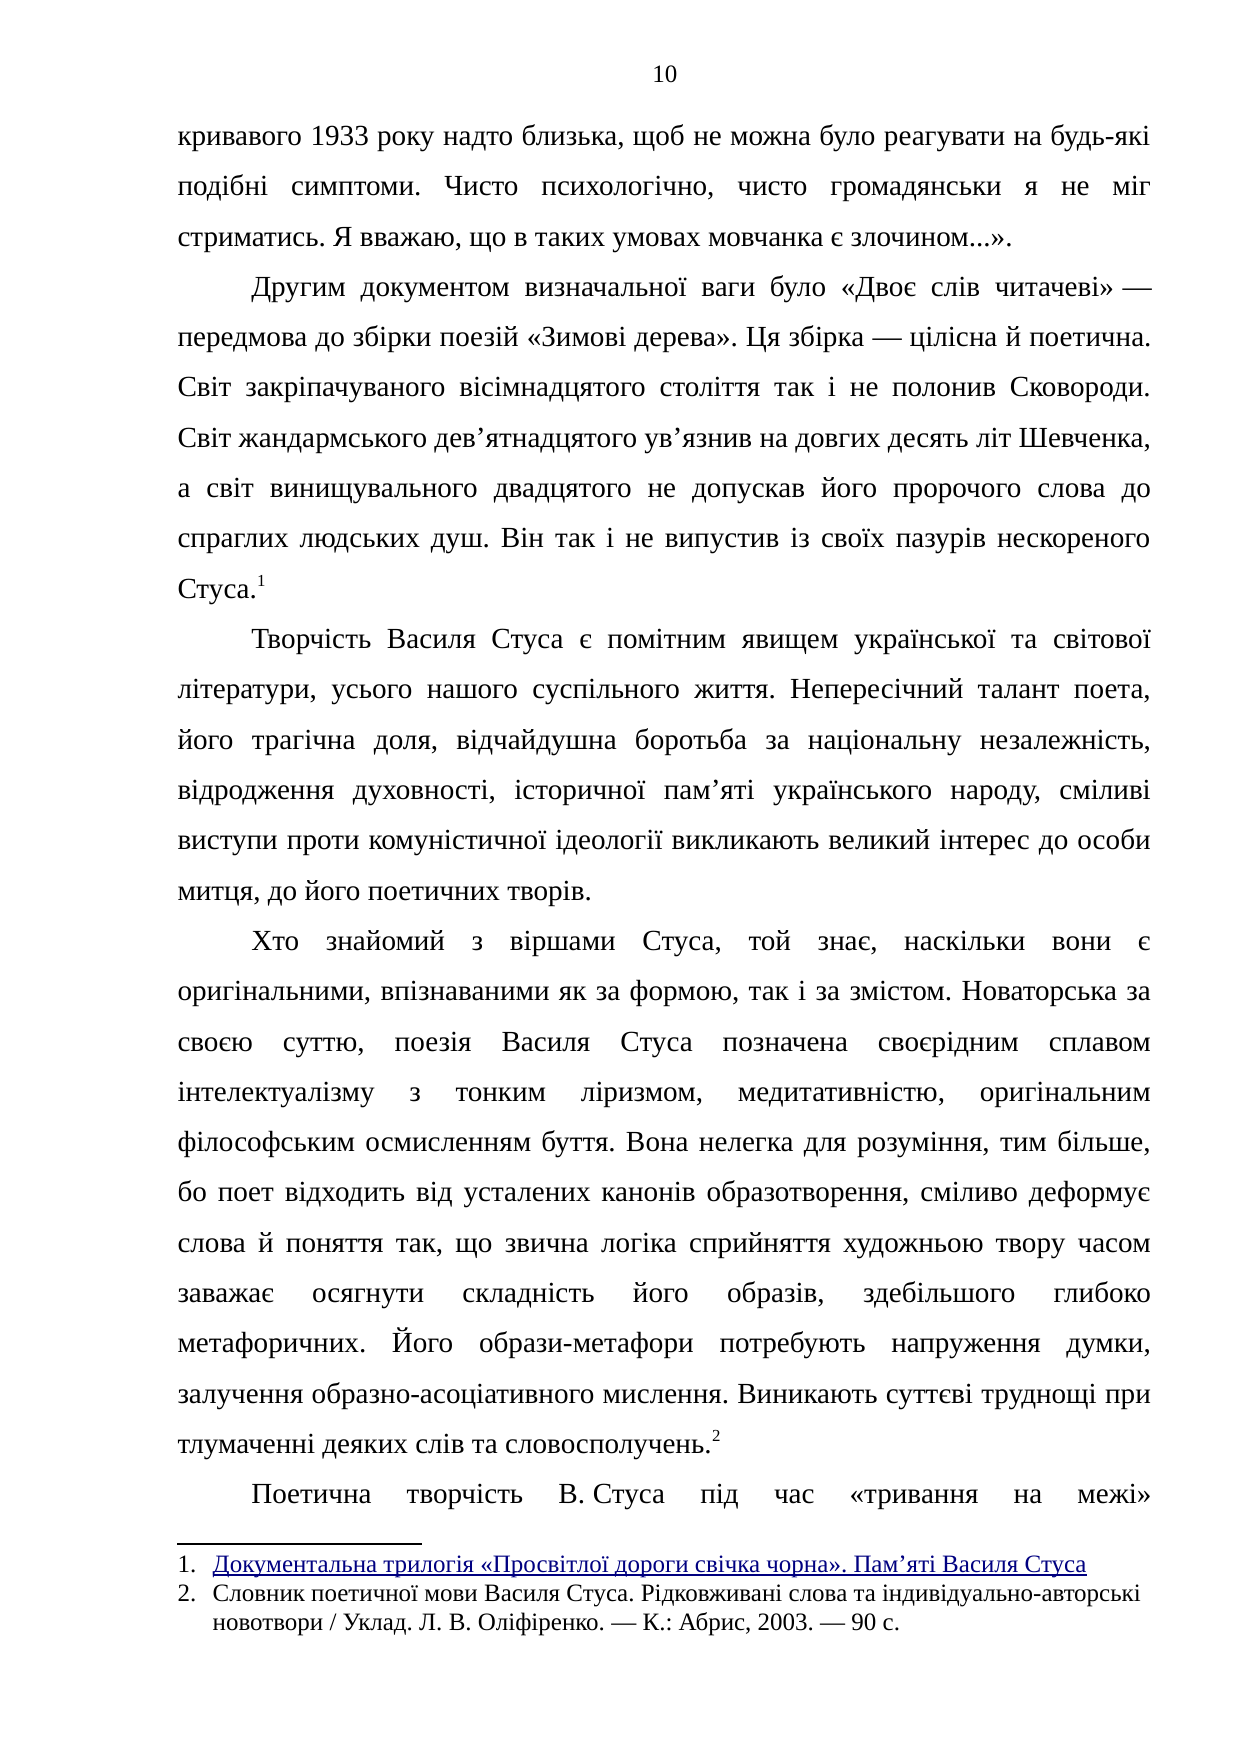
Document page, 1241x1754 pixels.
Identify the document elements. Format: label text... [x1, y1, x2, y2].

text Творчість Василя Стуса є помітним явищем української та світової літератури, усього нашого суспільного життя. Непересічний талант поета, його трагічна доля, відчайдушна боротьба за національну незалежність, відродження духовності, історичної пам’яті українського народу, сміливі виступи проти комуністичної ідеології викликають великий інтерес до особи митця, до його поетичних творів. [177, 621, 1152, 906]
text Другим документом визначальної ваги було «Двоє слів читачеві» — передмова до збірки поезій «Зимові дерева». Ця збірка — цілісна й поетична. Світ закріпачуваного вісімнадцятого століття так і не полонив Сковороди. Світ жандармського дев’ятнадцятого ув’язнив на довгих десять літ Шевченка, а світ винищувального двадцятого не допускав його пророчого слова до спраглих людських душ. Він так і не випустив із своїх пазурів нескореного Стуса. [177, 269, 1152, 604]
text Хто знайомий з віршами Стуса, той знає, наскільки вони є оригінальними, впізнаваними як за формою, так і за змістом. Новаторська за своєю суттю, поезія Василя Стуса позначена своєрідним сплавом інтелектуалізму з тонким ліризмом, медитативністю, оригінальним філософським осмисленням буття. Вона нелегка для розуміння, тим більше, бо поет відходить від усталених канонів образотворення, сміливо деформує слова й поняття так, що звична логіка сприйняття художньою твору часом заважає осягнути складність його образів, здебільшого глибоко метафоричних. Його образи-метафори потребують напруження думки, залучення образно-асоціативного мислення. Виникають суттєві труднощі при тлумаченні деяких слів та словосполучень. [177, 923, 1152, 1460]
text Словник поетичної мови Василя Стуса. Рідковживані слова та індивідуально-авторські новотвори / Уклад. Л. В. Оліфіренко. — К.: Абрис, 2003. — 90 с. [177, 1578, 1152, 1636]
text кривавого 1933 року надто близька, щоб не можна було реагувати на будь-які подібні симптоми. Чисто психологічно, чисто громадянськи я не міг стриматись. Я вважаю, що в таких умовах мовчанка є злочином...». [177, 118, 1152, 252]
text Документальна трилогія «Просвітлої дороги свічка чорна». Пам’яті Василя Стуса [177, 1549, 1152, 1578]
text Поетична творчість В. Стуса під час «тривання на межі» [177, 1476, 1152, 1510]
